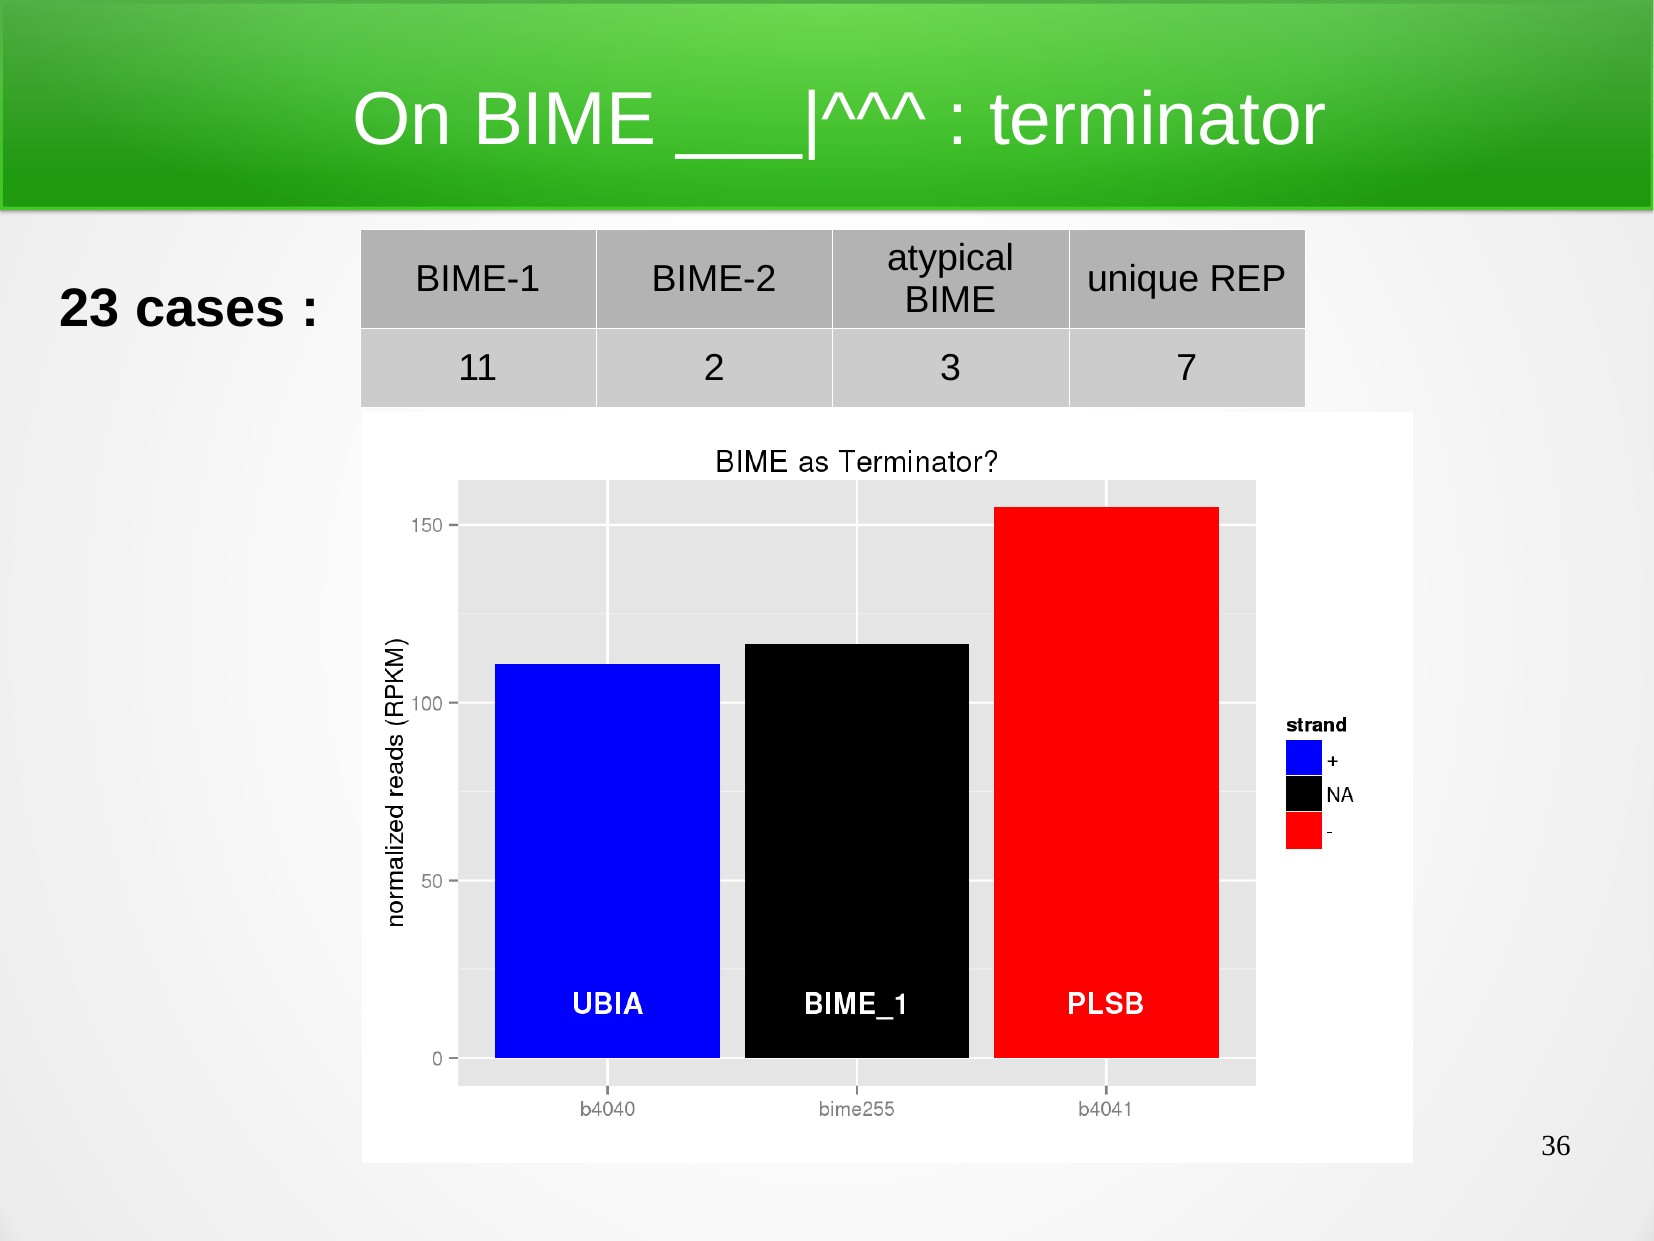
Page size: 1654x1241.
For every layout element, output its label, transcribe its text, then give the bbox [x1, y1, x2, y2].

table_cell 11 [361, 329, 596, 407]
table_header unique REP [1070, 230, 1305, 328]
table_header atypical BIME [833, 230, 1069, 328]
text_box 23 cases : [45, 270, 346, 346]
table_header BIME-2 [597, 230, 832, 328]
table_cell 2 [597, 329, 832, 407]
table_cell 3 [833, 329, 1069, 407]
table_cell 7 [1070, 329, 1305, 407]
title On BIME ___|^^^ : terminator [82, 34, 1571, 203]
table_header BIME-1 [361, 230, 596, 328]
picture [362, 412, 1413, 1163]
